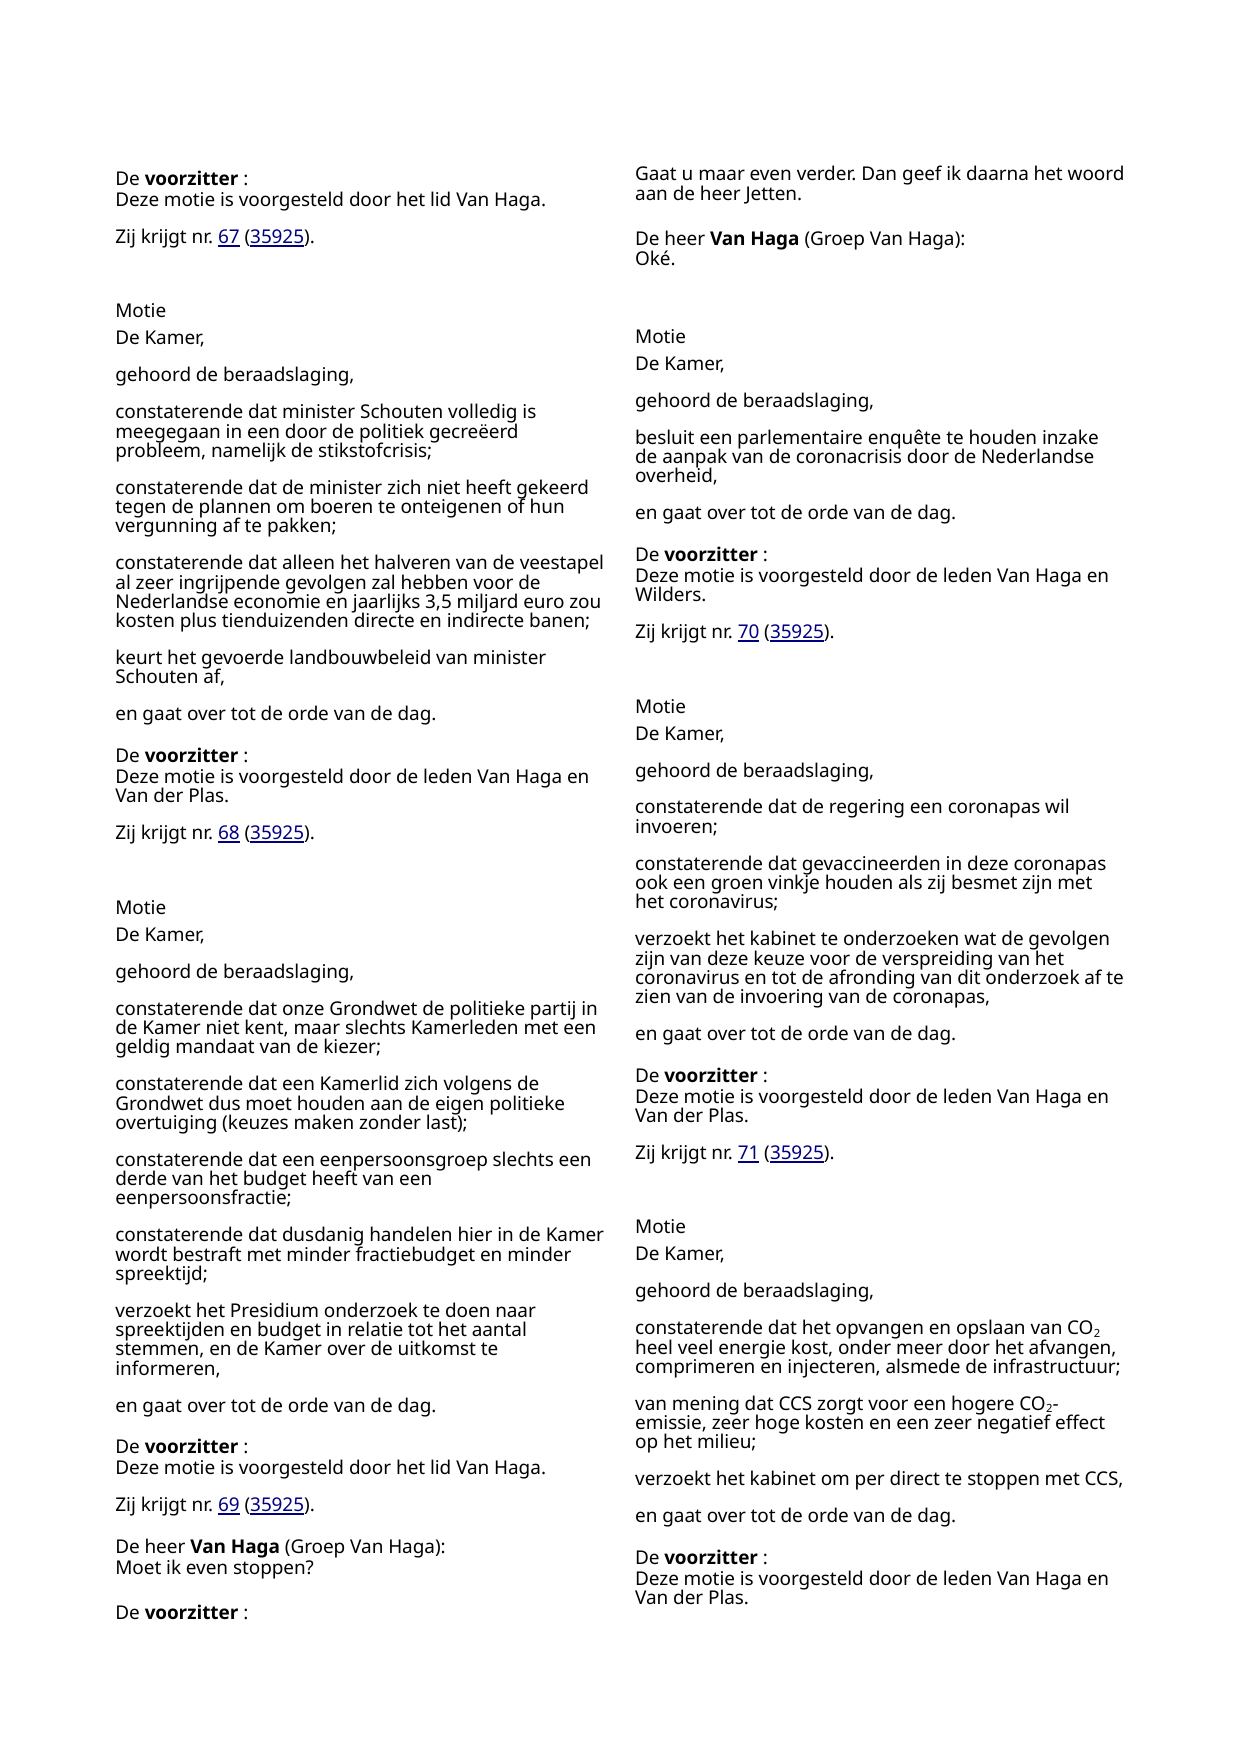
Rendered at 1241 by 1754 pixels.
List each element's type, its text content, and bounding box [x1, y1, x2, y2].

text Zij krijgt nr. 68 (35925). [115, 824, 605, 844]
text De voorzitter : [115, 1433, 605, 1459]
text constaterende dat een Kamerlid zich volgens de Grondwet dus moet houden aan de eigen politieke overtuiging (keuzes maken zonder last); [115, 1075, 605, 1133]
text De heer Van Haga (Groep Van Haga): [635, 225, 1125, 250]
text en gaat over tot de orde van de dag. [635, 504, 1125, 523]
text De Kamer, [635, 355, 1125, 374]
text gehoord de beraadslaging, [635, 762, 1125, 781]
text De Kamer, [115, 329, 605, 349]
text De voorzitter : [115, 165, 605, 191]
text Zij krijgt nr. 69 (35925). [115, 1496, 605, 1516]
text constaterende dat minister Schouten volledig is meegegaan in een door de politiek gecreëerd probleem, namelijk de stikstofcrisis; [115, 403, 605, 461]
text De Kamer, [635, 1245, 1125, 1265]
text constaterende dat de regering een coronapas wil invoeren; [635, 798, 1125, 837]
text Gaat u maar even verder. Dan geef ik daarna het woord aan de heer Jetten. [635, 165, 1125, 204]
text Deze motie is voorgesteld door het lid Van Haga. [115, 1459, 605, 1478]
text De voorzitter : [115, 742, 605, 768]
text en gaat over tot de orde van de dag. [115, 1397, 605, 1416]
text De voorzitter : [635, 541, 1125, 567]
text en gaat over tot de orde van de dag. [635, 1507, 1125, 1527]
text Motie [635, 323, 1125, 349]
text constaterende dat onze Grondwet de politieke partij in de Kamer niet kent, maar slechts Kamerleden met een geldig mandaat van de kiezer; [115, 1000, 605, 1057]
text Deze motie is voorgesteld door de leden Van Haga en Wilders. [635, 567, 1125, 606]
text constaterende dat dusdanig handelen hier in de Kamer wordt bestraft met minder fractiebudget en minder spreektijd; [115, 1226, 605, 1284]
text gehoord de beraadslaging, [635, 392, 1125, 411]
text Deze motie is voorgesteld door de leden Van Haga en Van der Plas. [115, 768, 605, 807]
text van mening dat CCS zorgt voor een hogere CO2-emissie, zeer hoge kosten en een zeer negatief effect op het milieu; [635, 1395, 1125, 1453]
text Zij krijgt nr. 71 (35925). [635, 1144, 1125, 1163]
text verzoekt het kabinet om per direct te stoppen met CCS, [635, 1470, 1125, 1490]
text Zij krijgt nr. 70 (35925). [635, 623, 1125, 642]
text Deze motie is voorgesteld door het lid Van Haga. [115, 191, 605, 210]
text Motie [635, 693, 1125, 719]
text en gaat over tot de orde van de dag. [635, 1025, 1125, 1044]
text Oké. [635, 250, 1125, 270]
text verzoekt het kabinet te onderzoeken wat de gevolgen zijn van deze keuze voor de verspreiding van het coronavirus en tot de afronding van dit onderzoek af te zien van de invoering van de coronapas, [635, 930, 1125, 1007]
text gehoord de beraadslaging, [115, 963, 605, 982]
text keurt het gevoerde landbouwbeleid van minister Schouten af, [115, 649, 605, 688]
text gehoord de beraadslaging, [635, 1282, 1125, 1302]
text besluit een parlementaire enquête te houden inzake de aanpak van de coronacrisis door de Nederlandse overheid, [635, 429, 1125, 487]
text constaterende dat het opvangen en opslaan van CO2 heel veel energie kost, onder meer door het afvangen, comprimeren en injecteren, alsmede de infrastructuur; [635, 1319, 1125, 1377]
text verzoekt het Presidium onderzoek te doen naar spreektijden en budget in relatie tot het aantal stemmen, en de Kamer over de uitkomst te informeren, [115, 1302, 605, 1379]
text Deze motie is voorgesteld door de leden Van Haga en Van der Plas. [635, 1088, 1125, 1126]
text De voorzitter : [635, 1544, 1125, 1570]
text Deze motie is voorgesteld door de leden Van Haga en Van der Plas. [635, 1570, 1125, 1609]
text constaterende dat alleen het halveren van de veestapel al zeer ingrijpende gevolgen zal hebben voor de Nederlandse economie en jaarlijks 3,5 miljard euro zou kosten plus tienduizenden directe en indirecte banen; [115, 554, 605, 631]
text De voorzitter : [115, 1599, 605, 1625]
text gehoord de beraadslaging, [115, 366, 605, 386]
text Moet ik even stoppen? [115, 1559, 605, 1578]
text De Kamer, [115, 926, 605, 945]
text constaterende dat de minister zich niet heeft gekeerd tegen de plannen om boeren te onteigenen of hun vergunning af te pakken; [115, 479, 605, 537]
text Motie [115, 298, 605, 323]
text en gaat over tot de orde van de dag. [115, 705, 605, 725]
text constaterende dat een eenpersoonsgroep slechts een derde van het budget heeft van een eenpersoonsfractie; [115, 1151, 605, 1208]
text Zij krijgt nr. 67 (35925). [115, 228, 605, 247]
text Motie [635, 1214, 1125, 1239]
text De voorzitter : [635, 1062, 1125, 1088]
text Motie [115, 894, 605, 920]
text De Kamer, [635, 724, 1125, 744]
text constaterende dat gevaccineerden in deze coronapas ook een groen vinkje houden als zij besmet zijn met het coronavirus; [635, 855, 1125, 913]
text De heer Van Haga (Groep Van Haga): [115, 1533, 605, 1559]
